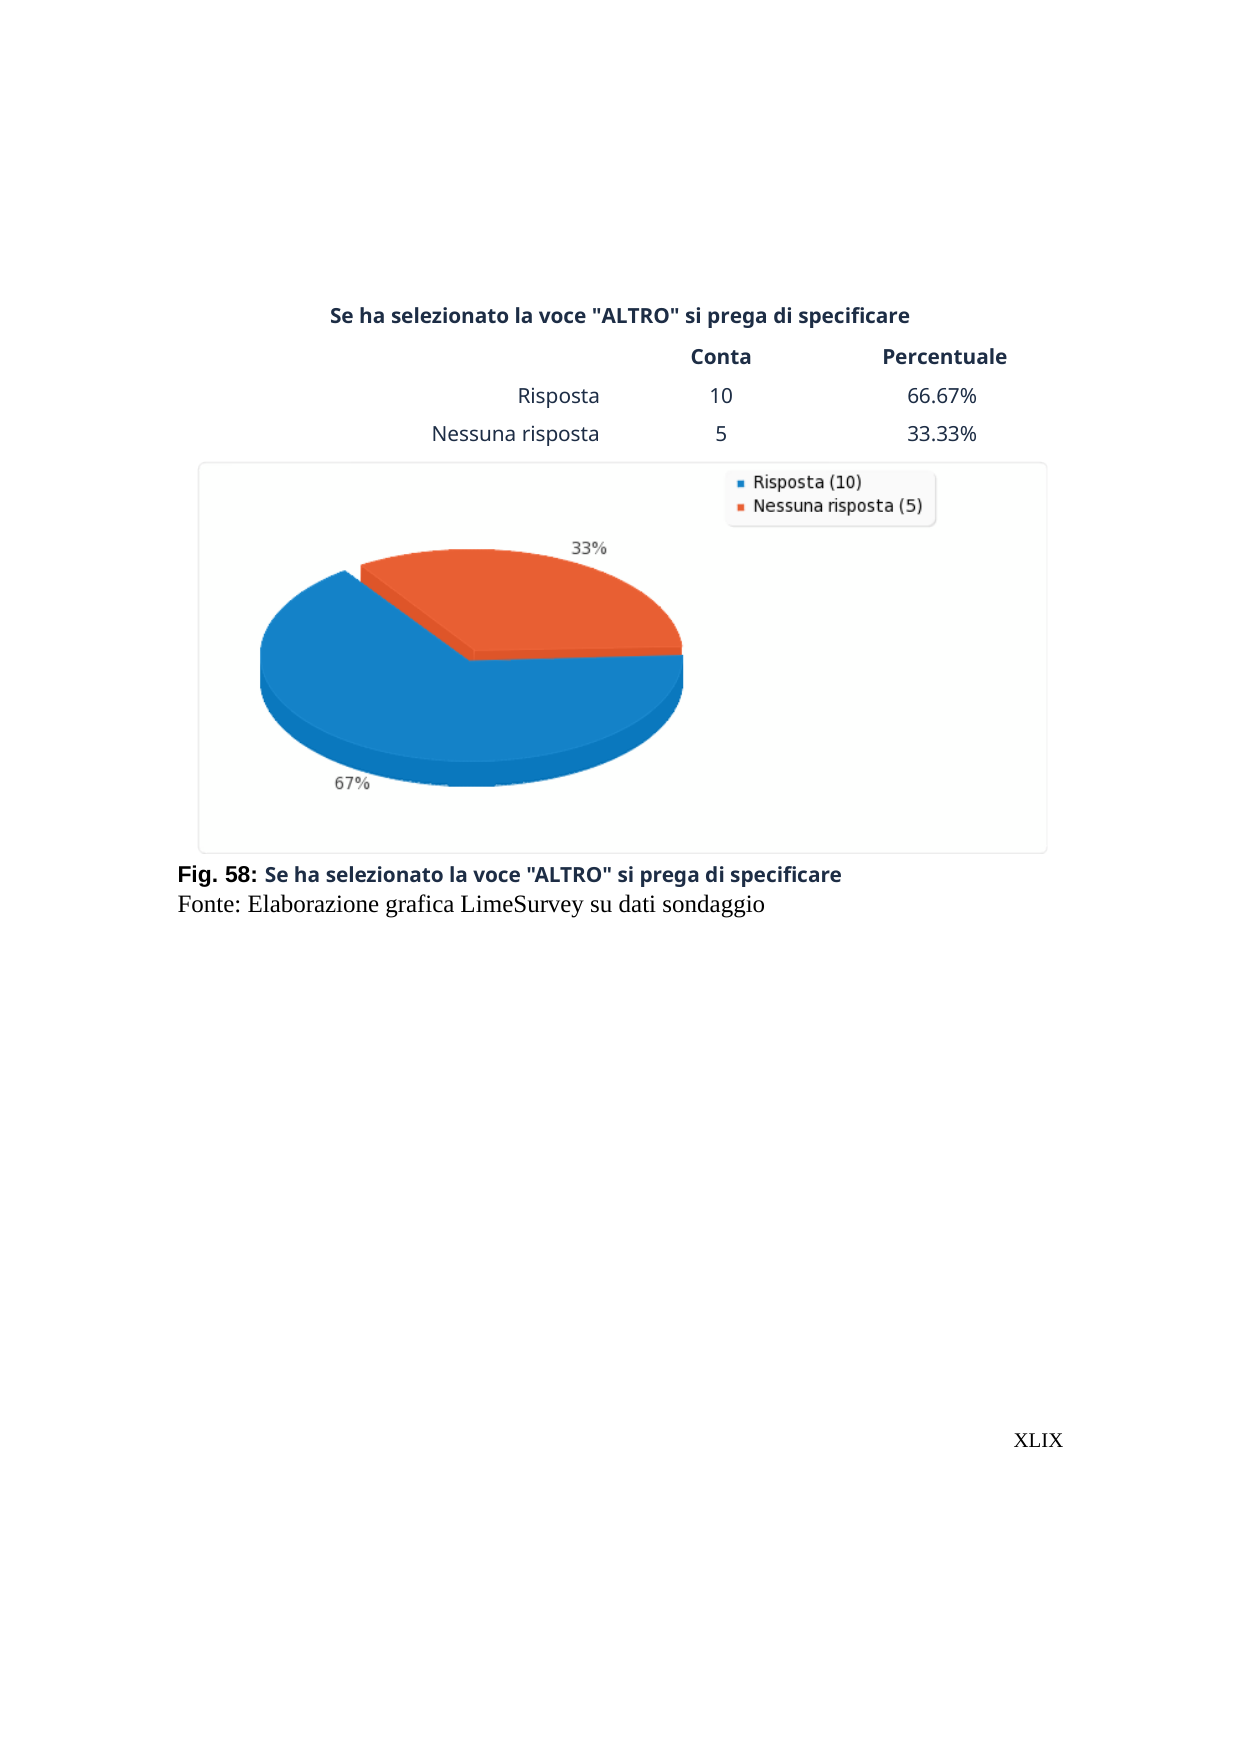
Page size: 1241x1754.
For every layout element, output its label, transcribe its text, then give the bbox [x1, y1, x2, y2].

table_cell 66.67% [826, 377, 1063, 414]
table_cell Nessuna risposta [177, 414, 615, 452]
text Fig. 58: Se ha selezionato la voce "ALTRO" si prega di specificare [177, 860, 1063, 888]
table_cell Percentuale [826, 336, 1063, 377]
table_cell 33.33% [826, 414, 1063, 452]
table_cell 5 [615, 414, 826, 452]
picture [192, 456, 1048, 854]
table_cell Risposta [177, 377, 615, 414]
table_cell [177, 452, 1063, 858]
table_header Se ha selezionato la voce "ALTRO" si prega di specificare [177, 295, 1063, 336]
table_cell [177, 336, 615, 377]
text Fonte: Elaborazione grafica LimeSurvey su dati sondaggio [177, 890, 1063, 917]
table_cell Conta [615, 336, 826, 377]
table_cell 10 [615, 377, 826, 414]
